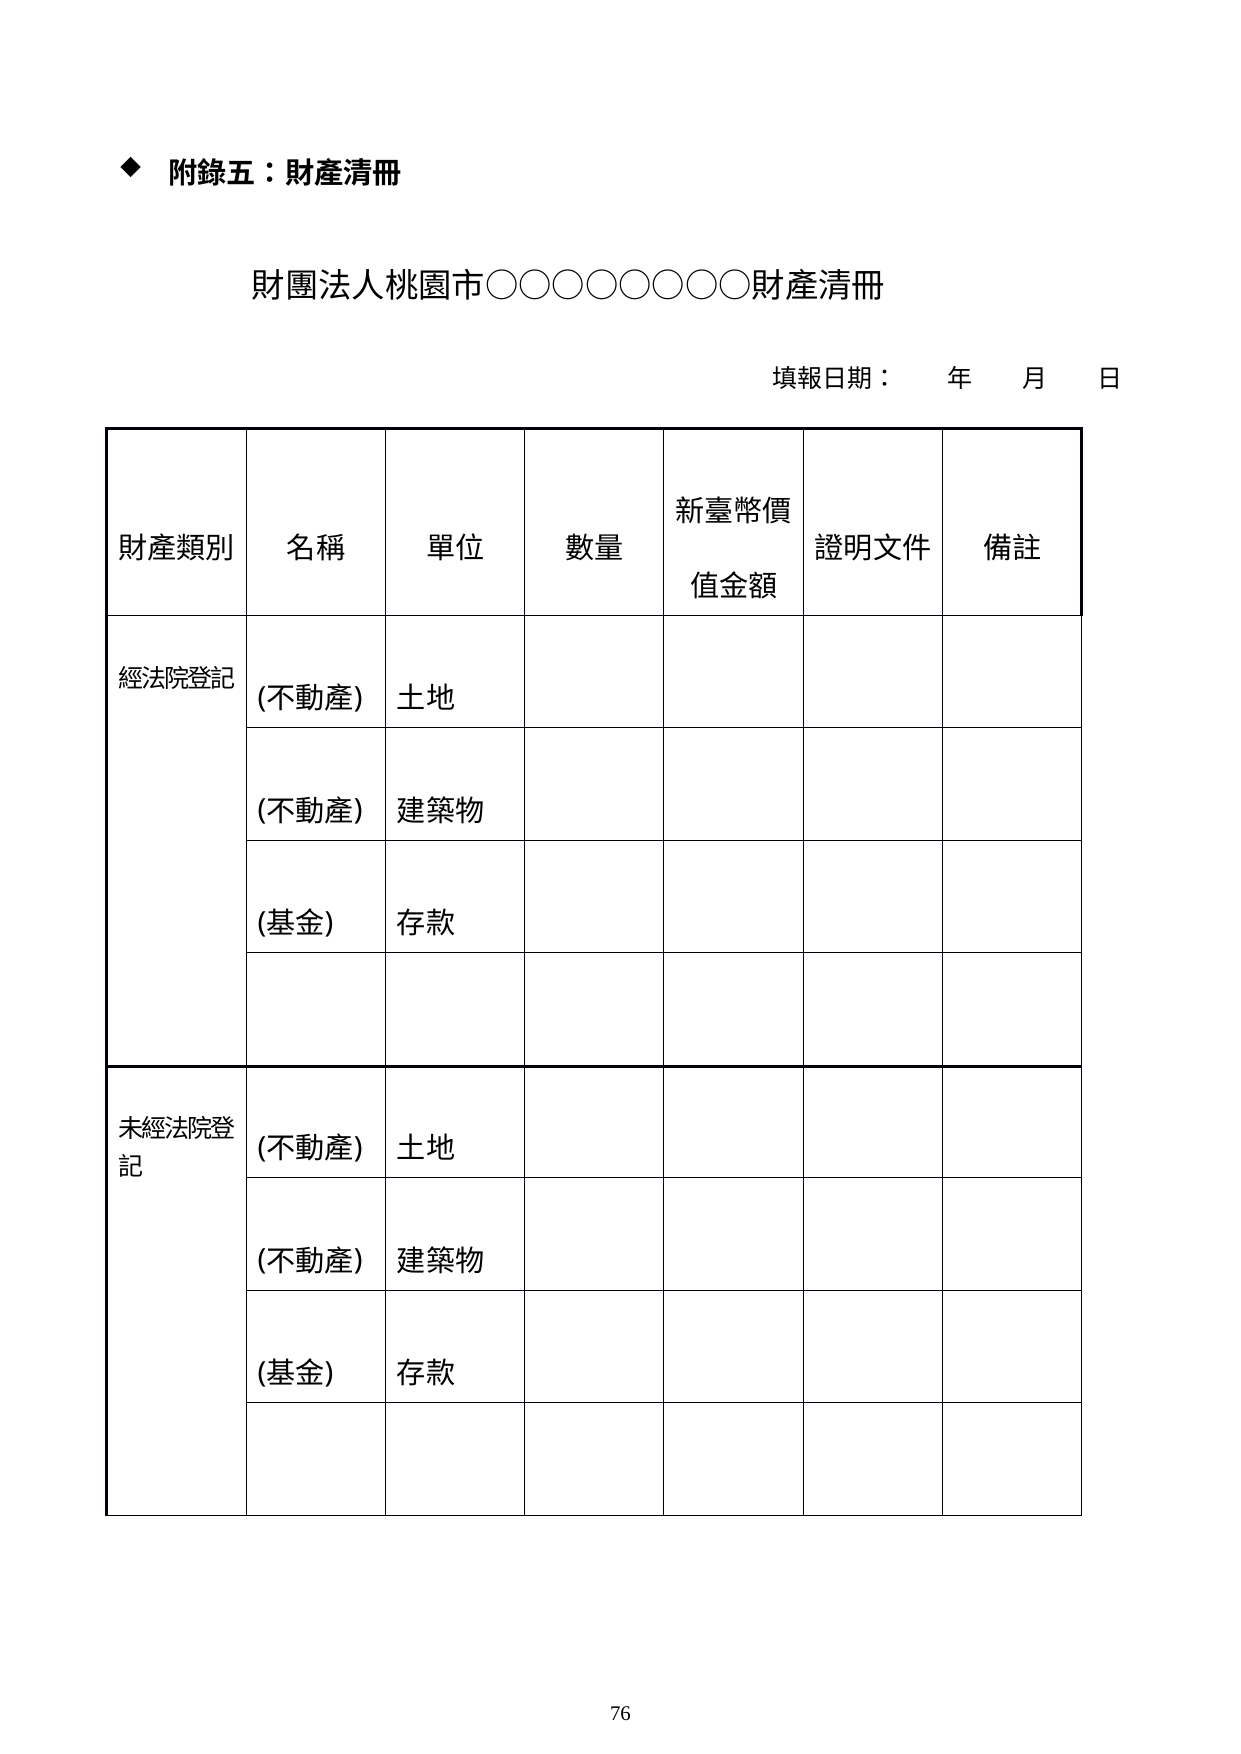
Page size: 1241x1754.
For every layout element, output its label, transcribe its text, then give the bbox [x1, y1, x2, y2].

table_cell [525, 1178, 663, 1289]
table_header 單位 [386, 430, 524, 614]
table_cell [525, 953, 663, 1064]
table_cell [386, 953, 524, 1064]
table_cell [525, 728, 663, 839]
table_cell 土地 [386, 616, 524, 727]
table_cell (不動產) [247, 616, 385, 727]
table_cell [525, 1403, 663, 1514]
table_cell 建築物 [386, 1178, 524, 1289]
table_cell [804, 616, 942, 727]
table_cell [804, 841, 942, 952]
table_header 新臺幣價值金額 [664, 430, 803, 614]
table_cell [664, 1068, 803, 1177]
table_cell 存款 [386, 841, 524, 952]
table_cell [664, 728, 803, 839]
table_header 財產類別 [108, 430, 246, 614]
table_cell [943, 1291, 1081, 1402]
table_cell [804, 1068, 942, 1177]
text 財團法人桃園市○○○○○○○○財產清冊 [118, 239, 1122, 314]
table_cell [525, 1291, 663, 1402]
table_cell [664, 1178, 803, 1289]
table_cell [943, 728, 1081, 839]
table_cell [247, 1403, 385, 1514]
table_cell [804, 1178, 942, 1289]
table_cell 存款 [386, 1291, 524, 1402]
table_cell [804, 1403, 942, 1514]
table_cell (不動產) [247, 1178, 385, 1289]
table_cell [525, 1068, 663, 1177]
table_cell [664, 953, 803, 1064]
table_header 名稱 [247, 430, 385, 614]
table_header 備註 [943, 430, 1080, 614]
table_cell (基金) [247, 841, 385, 952]
table_cell [525, 841, 663, 952]
table_cell [804, 1291, 942, 1402]
table_cell (不動產) [247, 728, 385, 839]
table_header 數量 [525, 430, 663, 614]
text 填報日期： 年 月 日 [118, 352, 1122, 389]
table_cell 建築物 [386, 728, 524, 839]
table_cell [943, 1178, 1081, 1289]
table_cell [804, 953, 942, 1064]
table_cell [943, 616, 1081, 727]
table_cell [943, 1068, 1081, 1177]
table_cell [525, 616, 663, 727]
table_cell [664, 841, 803, 952]
table_cell (不動產) [247, 1068, 385, 1177]
table_cell (基金) [247, 1291, 385, 1402]
table_cell [943, 1403, 1081, 1514]
table_cell 經法院登記 [108, 616, 246, 1064]
table_cell [943, 841, 1081, 952]
table_cell [943, 953, 1081, 1064]
table_header 證明文件 [804, 430, 942, 614]
table_cell 未經法院登記 [108, 1068, 246, 1514]
table_cell [247, 953, 385, 1064]
table_cell 土地 [386, 1068, 524, 1177]
list 附錄五：財產清冊 [118, 127, 1122, 202]
table_cell [664, 1291, 803, 1402]
table_cell [804, 728, 942, 839]
table_cell [664, 616, 803, 727]
table_cell [664, 1403, 803, 1514]
table_cell [386, 1403, 524, 1514]
